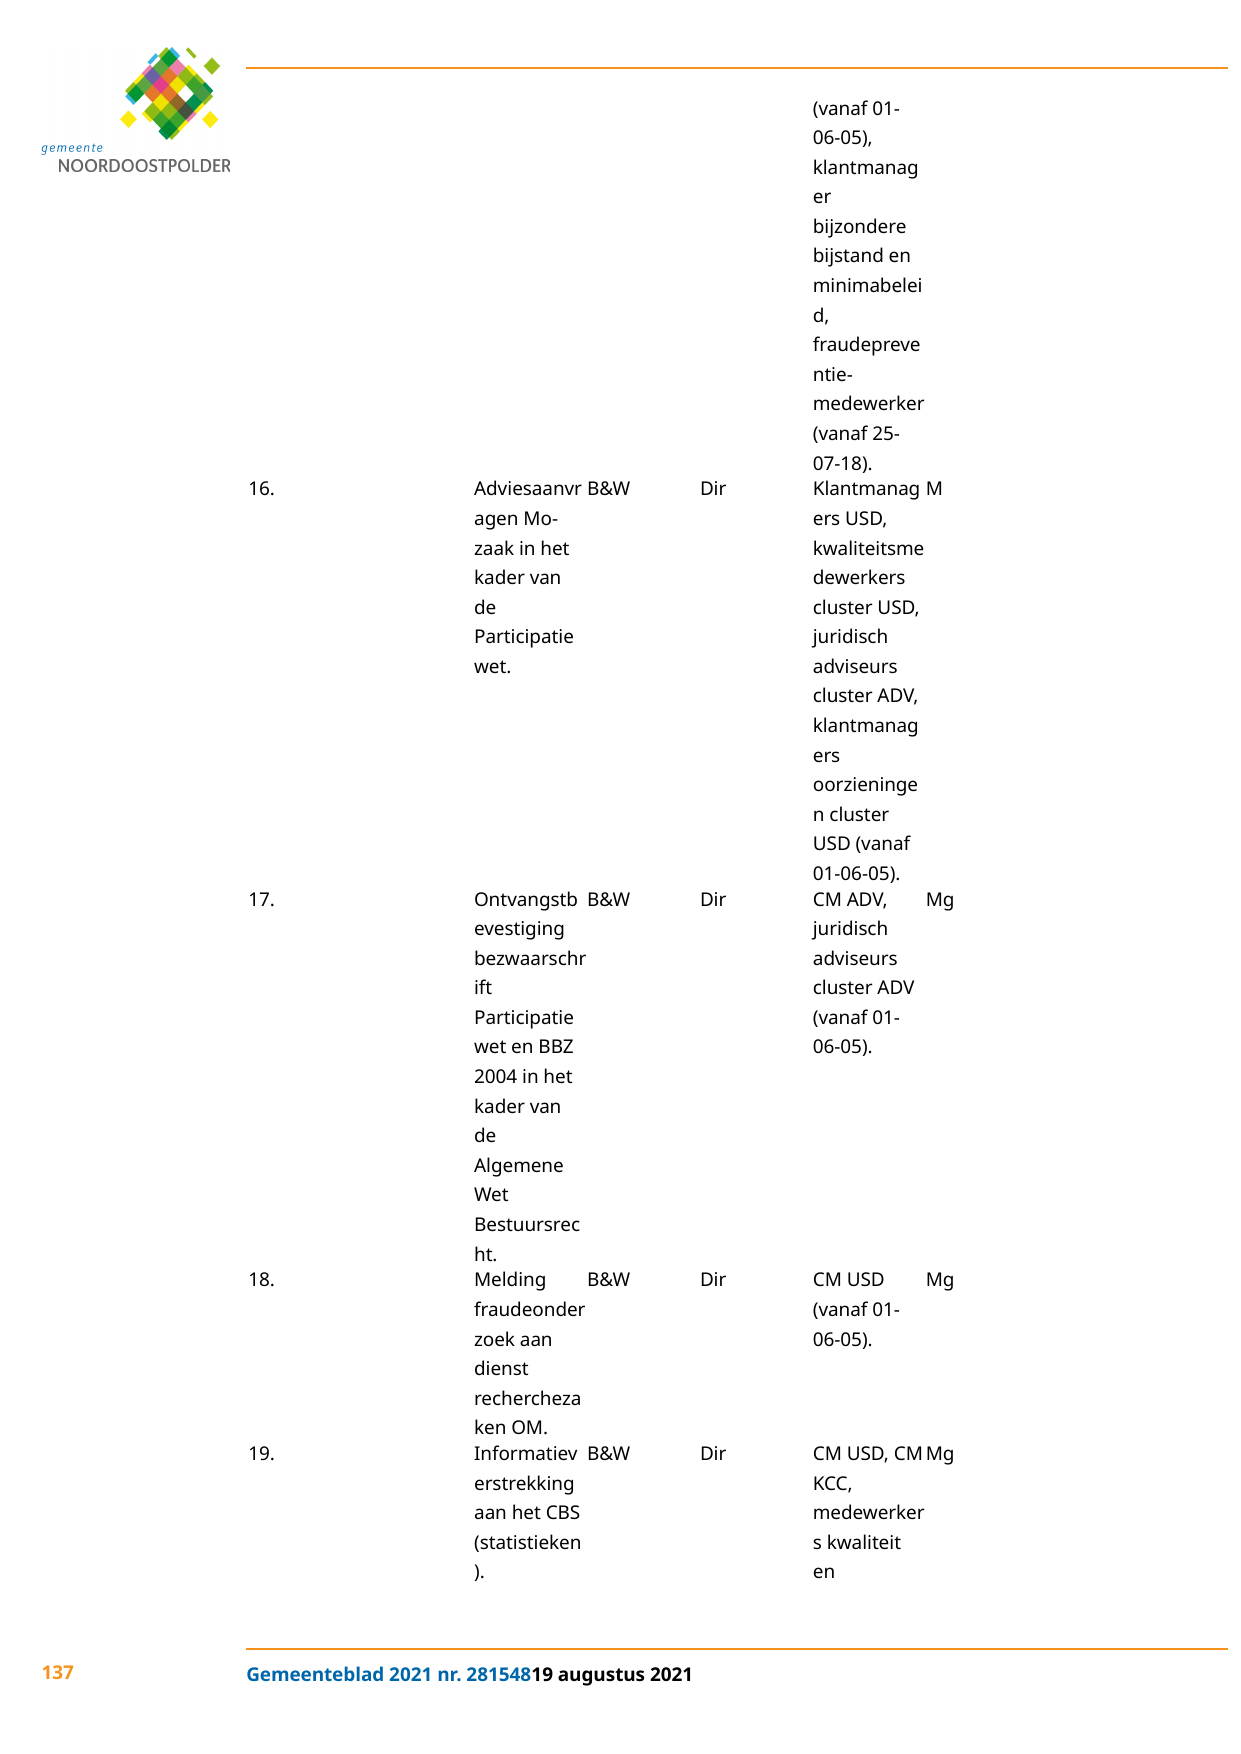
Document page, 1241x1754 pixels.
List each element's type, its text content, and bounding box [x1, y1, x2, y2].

table_cell 17. [248, 886, 474, 1267]
table_cell B&W [587, 886, 700, 1267]
table_cell 18. [248, 1267, 474, 1440]
table_cell [700, 95, 813, 476]
table_cell 16. [248, 476, 474, 886]
table_cell [474, 95, 587, 476]
table_cell CM USD, CM KCC, medewerkers kwaliteit en [813, 1440, 926, 1584]
table_cell [1039, 1267, 1152, 1440]
table_cell B&W [587, 1440, 700, 1584]
table_cell (vanaf 01-06-05), klantmanager bijzondere bijstand en minimabeleid, fraudepreventie- medewerker (vanaf 25-07-18). [813, 95, 926, 476]
table_cell [1039, 95, 1152, 476]
table_cell 19. [248, 1440, 474, 1584]
table_cell [1039, 1440, 1152, 1584]
table_cell Mg [926, 1267, 1038, 1440]
table_cell [587, 95, 700, 476]
table_cell [926, 95, 1038, 476]
table_cell Mg [926, 886, 1038, 1267]
table_cell [1039, 886, 1152, 1267]
table_cell Informatieverstrekking aan het CBS (statistieken). [474, 1440, 587, 1584]
table_cell B&W [587, 476, 700, 886]
table_cell Mg [926, 1440, 1038, 1584]
table_cell Adviesaanvragen Mo-zaak in het kader van de Participatiewet. [474, 476, 587, 886]
table_cell CM USD (vanaf 01-06-05). [813, 1267, 926, 1440]
table_cell Dir [700, 886, 813, 1267]
table_cell Ontvangstbevestiging bezwaarschrift Participatiewet en BBZ 2004 in het kader van de Algemene Wet Bestuursrecht. [474, 886, 587, 1267]
table_cell [248, 95, 474, 476]
table_cell [1039, 476, 1152, 886]
table_cell CM ADV, juridisch adviseurs cluster ADV (vanaf 01-06-05). [813, 886, 926, 1267]
table_cell Dir [700, 1267, 813, 1440]
table_cell Melding fraudeonderzoek aan dienst recherchezaken OM. [474, 1267, 587, 1440]
table_cell B&W [587, 1267, 700, 1440]
table_cell Klantmanagers USD, kwaliteitsmedewerkers cluster USD, juridisch adviseurs cluster ADV, klantmanagers oorzieningen cluster USD (vanaf 01-06-05). [813, 476, 926, 886]
table_cell Dir [700, 476, 813, 886]
picture [41, 47, 231, 172]
table_cell M [926, 476, 1038, 886]
table_cell Dir [700, 1440, 813, 1584]
